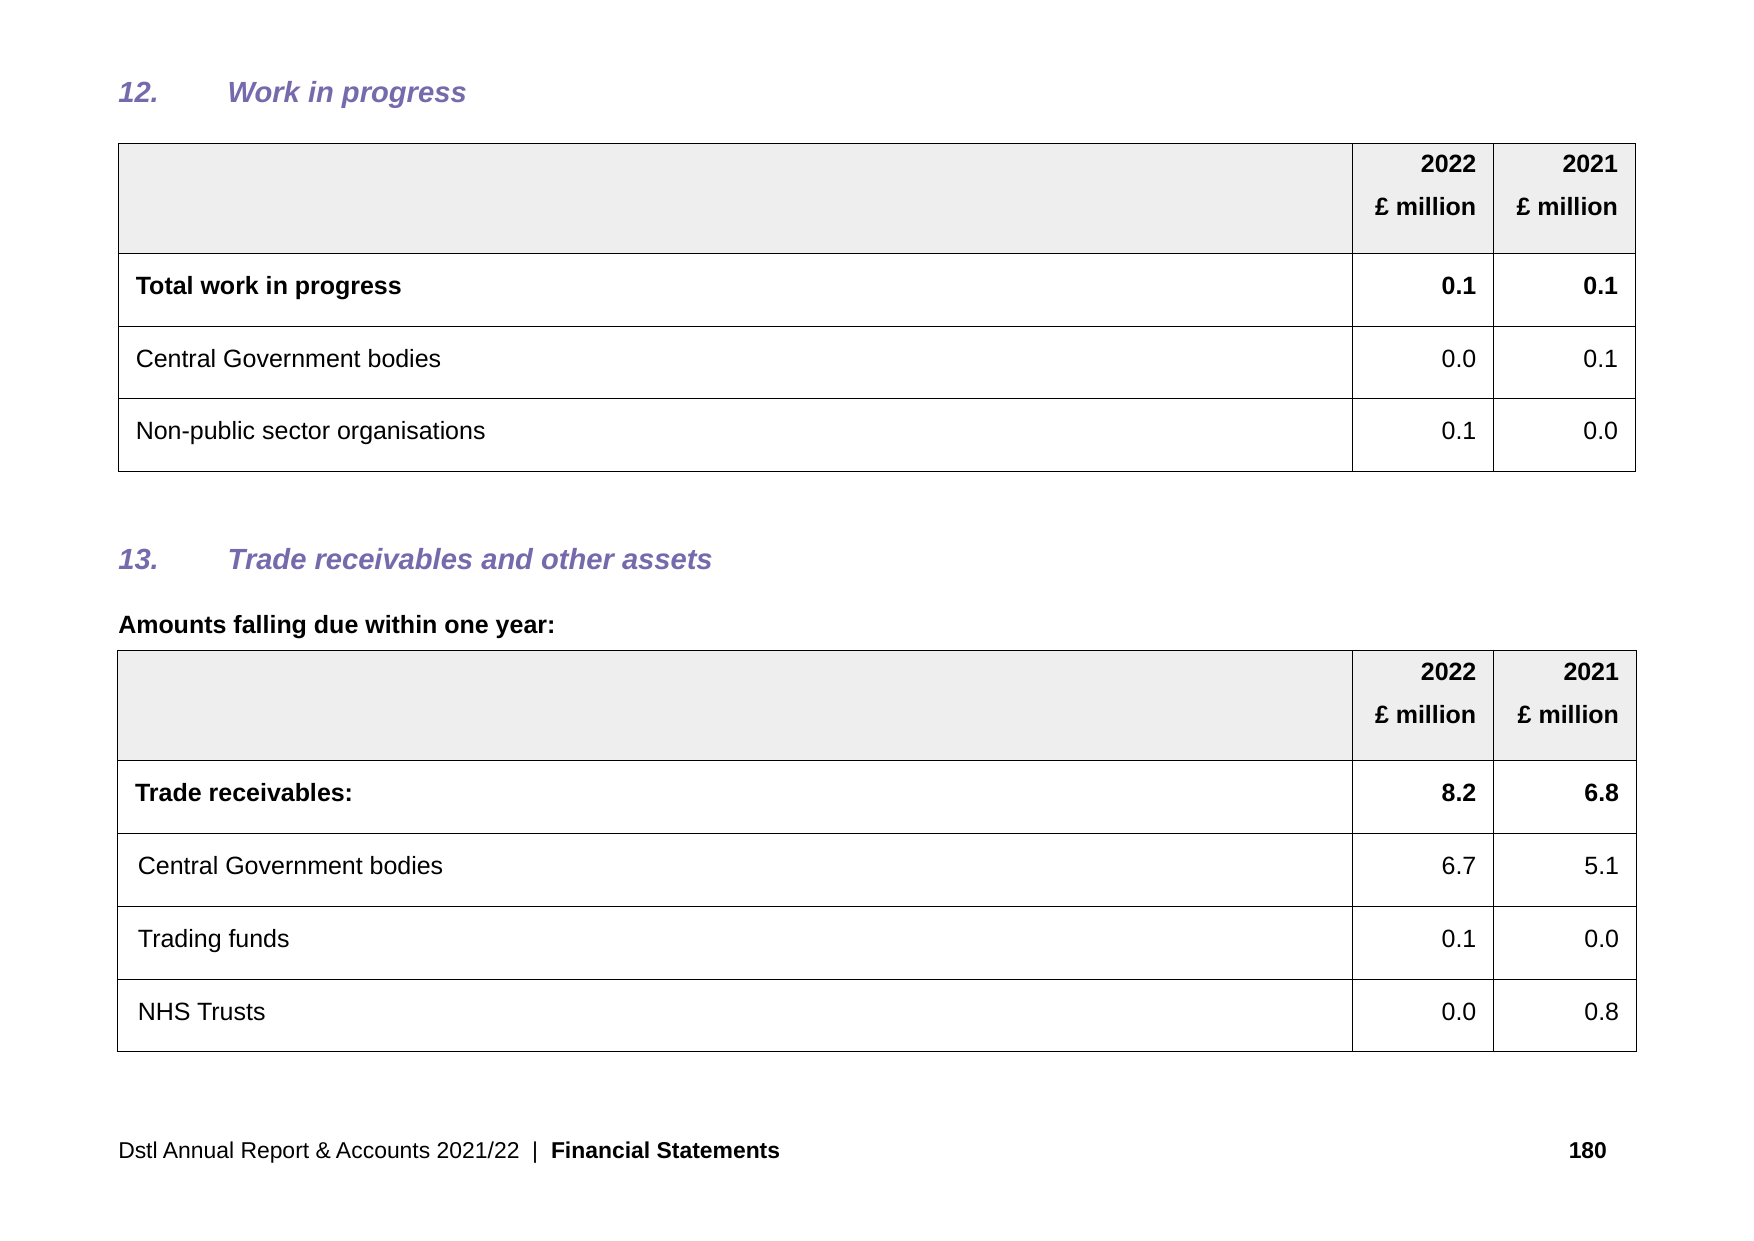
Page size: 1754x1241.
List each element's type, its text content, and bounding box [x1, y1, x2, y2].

table_header [118, 651, 1352, 760]
table_cell 0.0 [1353, 980, 1493, 1051]
table_header [119, 144, 1352, 253]
table_cell 0.1 [1494, 327, 1635, 398]
table_cell 8.2 [1353, 761, 1493, 833]
table_header 2022 £ million [1353, 651, 1493, 760]
table_cell Non-public sector organisations [119, 399, 1352, 471]
table_cell 0.1 [1353, 907, 1493, 978]
table_header 2021 £ million [1494, 144, 1635, 253]
table_cell Total work in progress [119, 254, 1352, 326]
subtitle Trade receivables and other assets [118, 542, 1636, 575]
table_header 2021 £ million [1494, 651, 1636, 760]
table_cell 0.0 [1494, 399, 1635, 471]
table_cell Central Government bodies [118, 834, 1352, 906]
table_cell 0.0 [1353, 327, 1493, 398]
table_cell Trade receivables: [118, 761, 1352, 833]
table_cell NHS Trusts [118, 980, 1352, 1051]
table_header 2022 £ million [1353, 144, 1493, 253]
table_cell 0.1 [1353, 254, 1493, 326]
subtitle Work in progress [118, 75, 1636, 108]
table_cell 0.8 [1494, 980, 1636, 1051]
table_cell 0.1 [1353, 399, 1493, 471]
table_cell Trading funds [118, 907, 1352, 978]
table_cell 6.8 [1494, 761, 1636, 833]
text Amounts falling due within one year: [118, 610, 1636, 639]
table_cell 5.1 [1494, 834, 1636, 906]
table_cell 0.1 [1494, 254, 1635, 326]
table_cell Central Government bodies [119, 327, 1352, 398]
table_cell 0.0 [1494, 907, 1636, 978]
table_cell 6.7 [1353, 834, 1493, 906]
